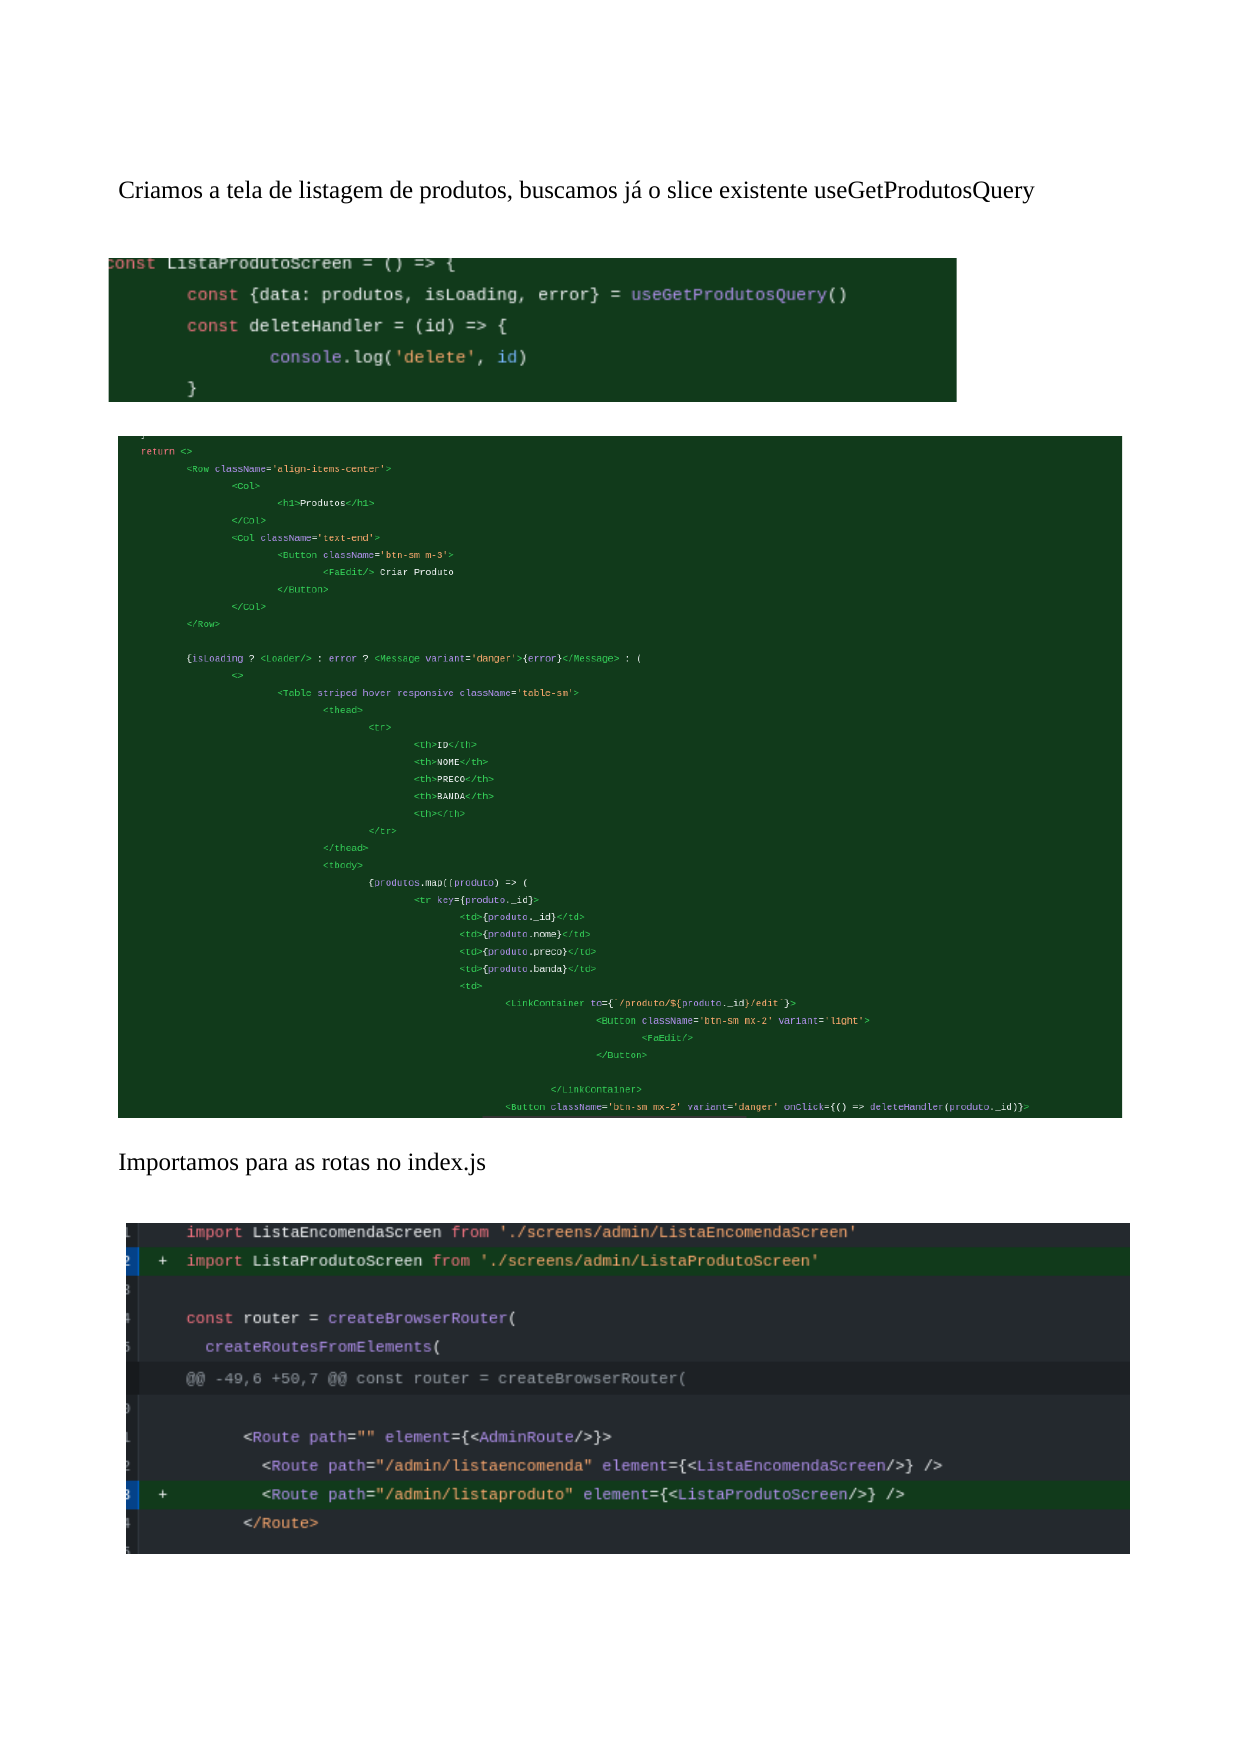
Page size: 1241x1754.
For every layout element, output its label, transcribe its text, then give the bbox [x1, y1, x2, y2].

picture [108, 258, 957, 402]
text Importamos para as rotas no index.js [118, 1147, 1122, 1175]
picture [126, 1223, 1130, 1554]
text Criamos a tela de listagem de produtos, buscamos já o slice existente useGetProdutosQuery [118, 176, 1122, 204]
picture [118, 436, 1123, 1118]
